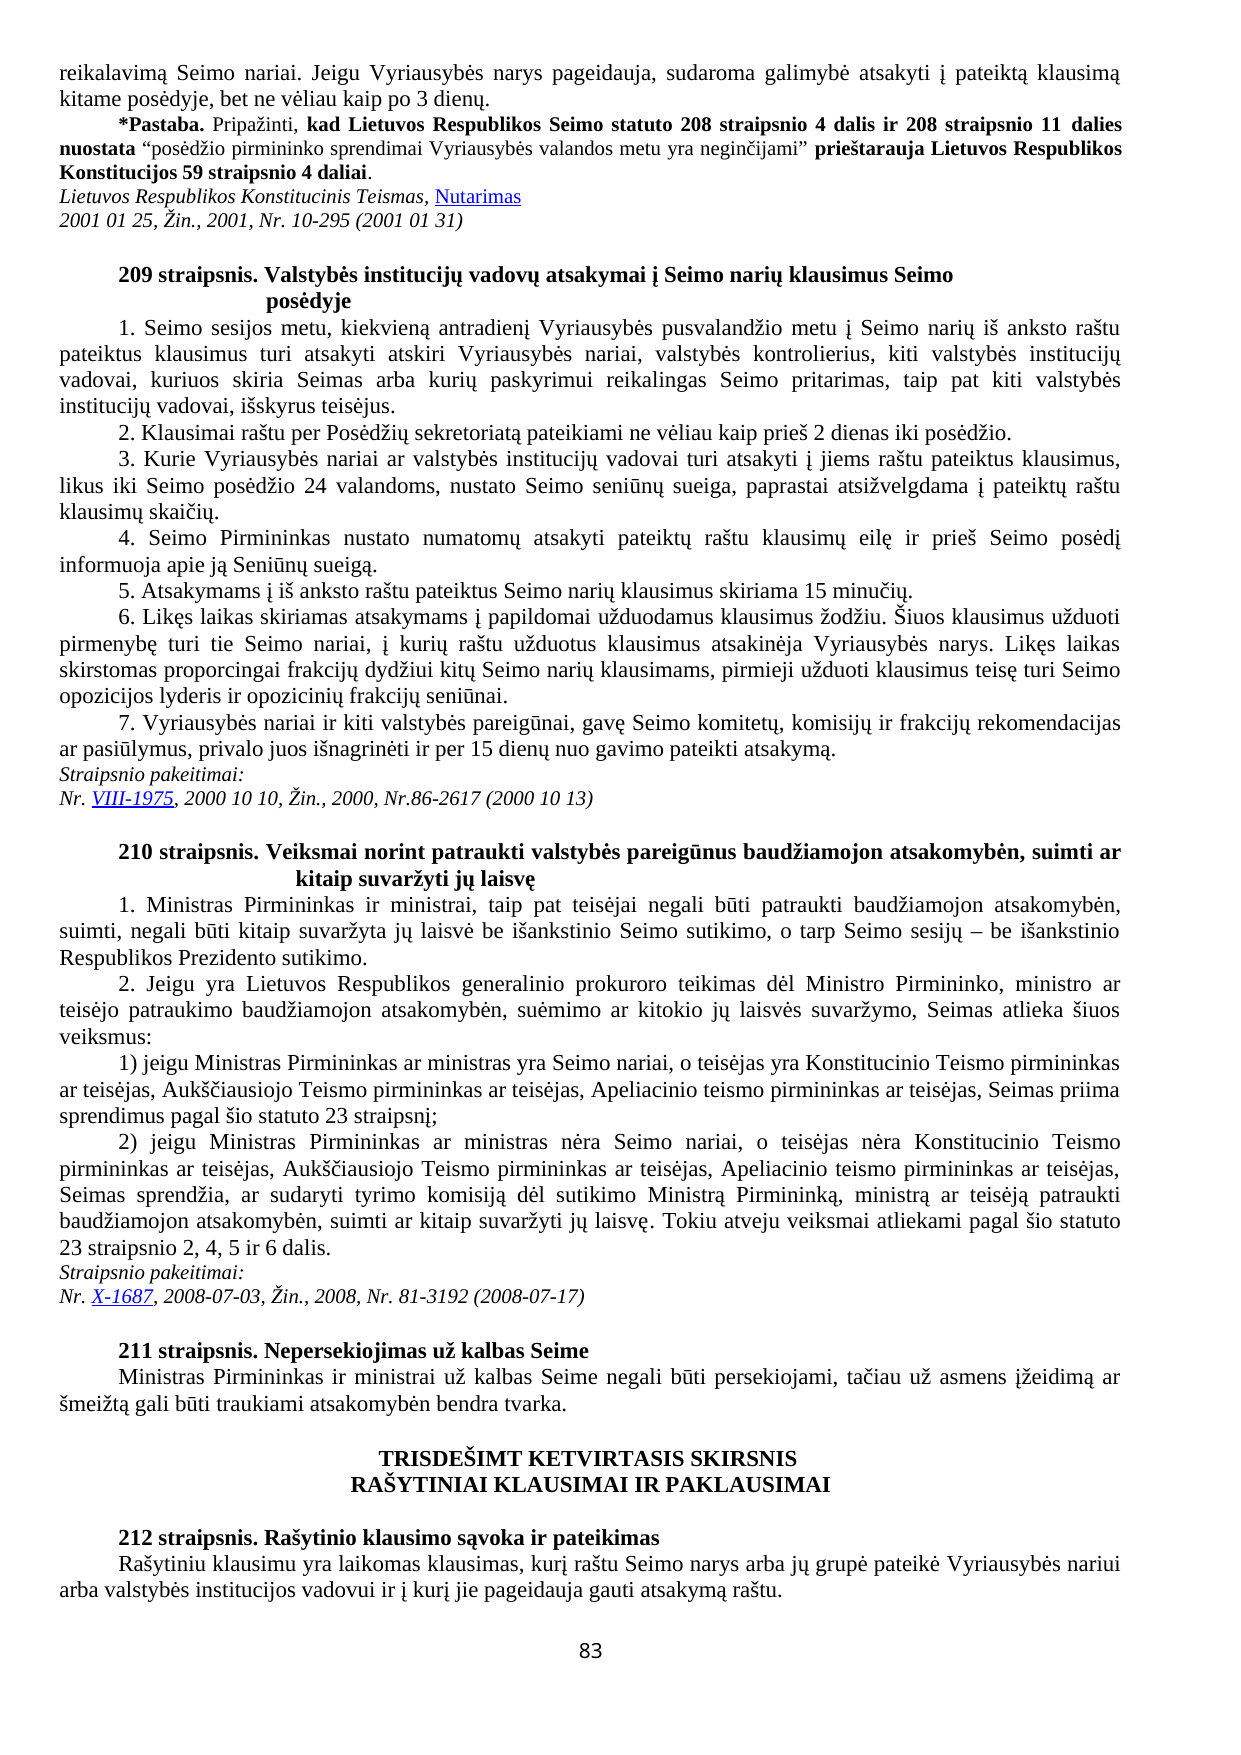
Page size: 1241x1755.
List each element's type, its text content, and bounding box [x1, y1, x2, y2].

text 209 straipsnis. Valstybės institucijų vadovų atsakymai į Seimo narių klausimus Seimo [118, 261, 1122, 287]
text reikalavimą Seimo nariai. Jeigu Vyriausybės narys pageidauja, sudaroma galimybė atsakyti į pateiktą klausimą kitame posėdyje, bet ne vėliau kaip po 3 dienų. [59, 59, 1122, 112]
text 4. Seimo Pirmininkas nustato numatomų atsakyti pateiktų raštu klausimų eilę ir prieš Seimo posėdį informuoja apie ją Seniūnų sueigą. [59, 524, 1122, 577]
text 211 straipsnis. Nepersekiojimas už kalbas Seime [59, 1337, 1122, 1363]
text TRISDEŠIMT KETVIRTASIS SKIRSNIS [59, 1445, 1122, 1471]
text posėdyje [266, 287, 1122, 313]
text 3. Kurie Vyriausybės nariai ar valstybės institucijų vadovai turi atsakyti į jiems raštu pateiktus klausimus, likus iki Seimo posėdžio 24 valandoms, nustato Seimo seniūnų sueiga, paprastai atsižvelgdama į pateiktų raštu klausimų skaičių. [59, 445, 1122, 524]
text 7. Vyriausybės nariai ir kiti valstybės pareigūnai, gavę Seimo komitetų, komisijų ir frakcijų rekomendacijas ar pasiūlymus, privalo juos išnagrinėti ir per 15 dienų nuo gavimo pateikti atsakymą. [59, 709, 1122, 762]
text 1. Ministras Pirmininkas ir ministrai, taip pat teisėjai negali būti patraukti baudžiamojon atsakomybėn, suimti, negali būti kitaip suvaržyta jų laisvė be išankstinio Seimo sutikimo, o tarp Seimo sesijų – be išankstinio Respublikos Prezidento sutikimo. [59, 891, 1122, 970]
text Rašytiniu klausimu yra laikomas klausimas, kurį raštu Seimo narys arba jų grupė pateikė Vyriausybės nariui arba valstybės institucijos vadovui ir į kurį jie pageidauja gauti atsakymą raštu. [59, 1550, 1122, 1603]
text 2. Jeigu yra Lietuvos Respublikos generalinio prokuroro teikimas dėl Ministro Pirmininko, ministro ar teisėjo patraukimo baudžiamojon atsakomybėn, suėmimo ar kitokio jų laisvės suvaržymo, Seimas atlieka šiuos veiksmus: [59, 970, 1122, 1049]
text Straipsnio pakeitimai: [59, 762, 1122, 786]
text Lietuvos Respublikos Konstitucinis Teismas, Nutarimas [59, 184, 1122, 208]
text Nr. VIII-1975, 2000 10 10, Žin., 2000, Nr.86-2617 (2000 10 13) [59, 786, 1122, 810]
text 1. Seimo sesijos metu, kiekvieną antradienį Vyriausybės pusvalandžio metu į Seimo narių iš anksto raštu pateiktus klausimus turi atsakyti atskiri Vyriausybės nariai, valstybės kontrolierius, kiti valstybės institucijų vadovai, kuriuos skiria Seimas arba kurių paskyrimui reikalingas Seimo pritarimas, taip pat kiti valstybės institucijų vadovai, išskyrus teisėjus. [59, 313, 1122, 419]
text 212 straipsnis. Rašytinio klausimo sąvoka ir pateikimas [59, 1524, 1122, 1550]
text RAŠYTINIAI KLAUSIMAI IR PAKLAUSIMAI [59, 1471, 1122, 1497]
text 2001 01 25, Žin., 2001, Nr. 10-295 (2001 01 31) [59, 208, 1122, 232]
text 210 straipsnis. Veiksmai norint patraukti valstybės pareigūnus baudžiamojon atsakomybėn, suimti ar kitaip suvaržyti jų laisvę [118, 838, 1122, 891]
text 1) jeigu Ministras Pirmininkas ar ministras yra Seimo nariai, o teisėjas yra Konstitucinio Teismo pirmininkas ar teisėjas, Aukščiausiojo Teismo pirmininkas ar teisėjas, Apeliacinio teismo pirmininkas ar teisėjas, Seimas priima sprendimus pagal šio statuto 23 straipsnį; [59, 1049, 1122, 1128]
text 2. Klausimai raštu per Posėdžių sekretoriatą pateikiami ne vėliau kaip prieš 2 dienas iki posėdžio. [59, 419, 1122, 445]
text 6. Likęs laikas skiriamas atsakymams į papildomai užduodamus klausimus žodžiu. Šiuos klausimus užduoti pirmenybę turi tie Seimo nariai, į kurių raštu užduotus klausimus atsakinėja Vyriausybės narys. Likęs laikas skirstomas proporcingai frakcijų dydžiui kitų Seimo narių klausimams, pirmieji užduoti klausimus teisę turi Seimo opozicijos lyderis ir opozicinių frakcijų seniūnai. [59, 603, 1122, 709]
text Straipsnio pakeitimai: [59, 1260, 1122, 1284]
text 5. Atsakymams į iš anksto raštu pateiktus Seimo narių klausimus skiriama 15 minučių. [59, 577, 1122, 603]
text Ministras Pirmininkas ir ministrai už kalbas Seime negali būti persekiojami, tačiau už asmens įžeidimą ar šmeižtą gali būti traukiami atsakomybėn bendra tvarka. [59, 1363, 1122, 1416]
text Nr. X-1687, 2008-07-03, Žin., 2008, Nr. 81-3192 (2008-07-17) [59, 1284, 1122, 1308]
text 2) jeigu Ministras Pirmininkas ar ministras nėra Seimo nariai, o teisėjas nėra Konstitucinio Teismo pirmininkas ar teisėjas, Aukščiausiojo Teismo pirmininkas ar teisėjas, Apeliacinio teismo pirmininkas ar teisėjas, Seimas sprendžia, ar sudaryti tyrimo komisiją dėl sutikimo Ministrą Pirmininką, ministrą ar teisėją patraukti baudžiamojon atsakomybėn, suimti ar kitaip suvaržyti jų laisvę. Tokiu atveju veiksmai atliekami pagal šio statuto 23 straipsnio 2, 4, 5 ir 6 dalis. [59, 1128, 1122, 1260]
text *Pastaba. Pripažinti, kad Lietuvos Respublikos Seimo statuto 208 straipsnio 4 dalis ir 208 straipsnio 11 dalies nuostata “posėdžio pirmininko sprendimai Vyriausybės valandos metu yra neginčijami” prieštarauja Lietuvos Respublikos Konstitucijos 59 straipsnio 4 daliai. [59, 112, 1122, 184]
